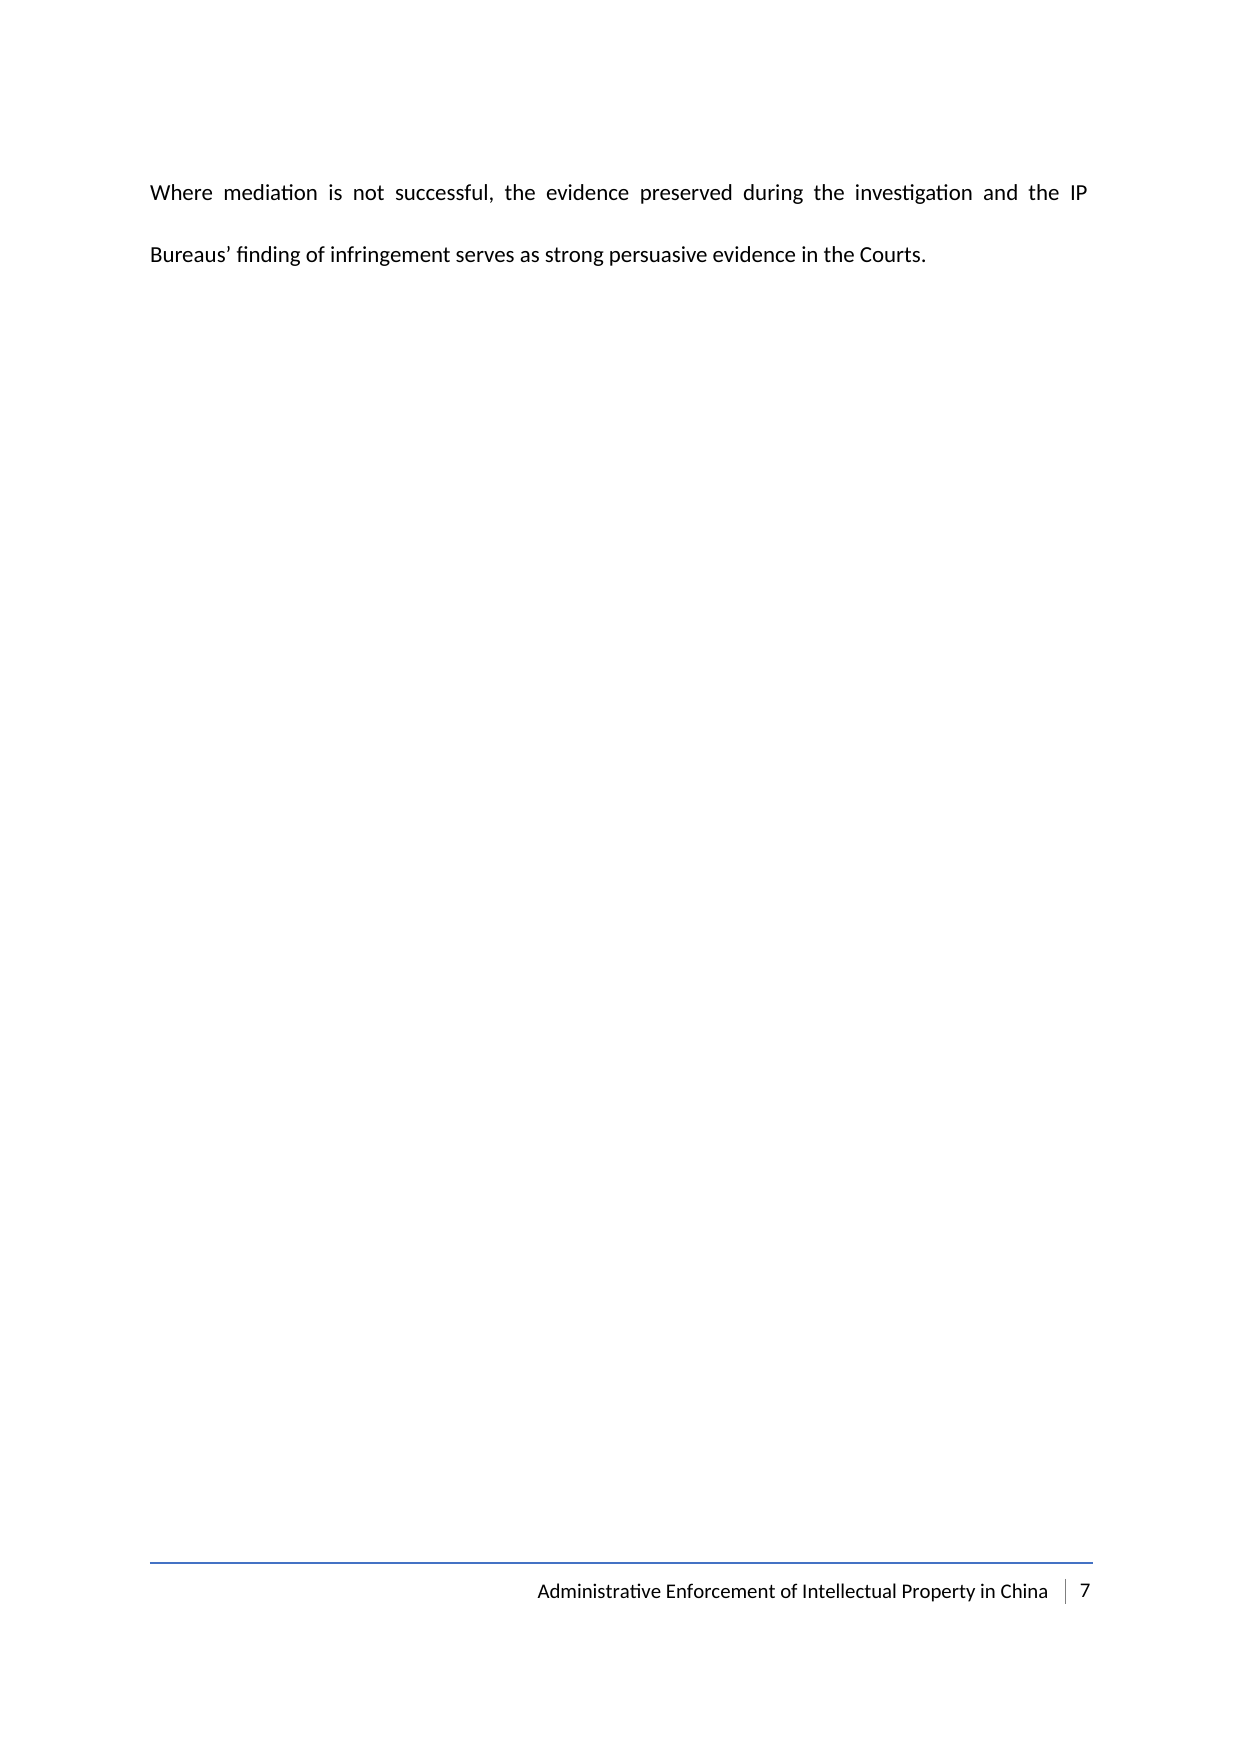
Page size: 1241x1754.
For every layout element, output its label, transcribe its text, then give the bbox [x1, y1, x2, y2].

text Where mediation is not successful, the evidence preserved during the investigation and the IP Bureaus’ finding of infringement serves as strong persuasive evidence in the Courts. [150, 150, 1090, 275]
